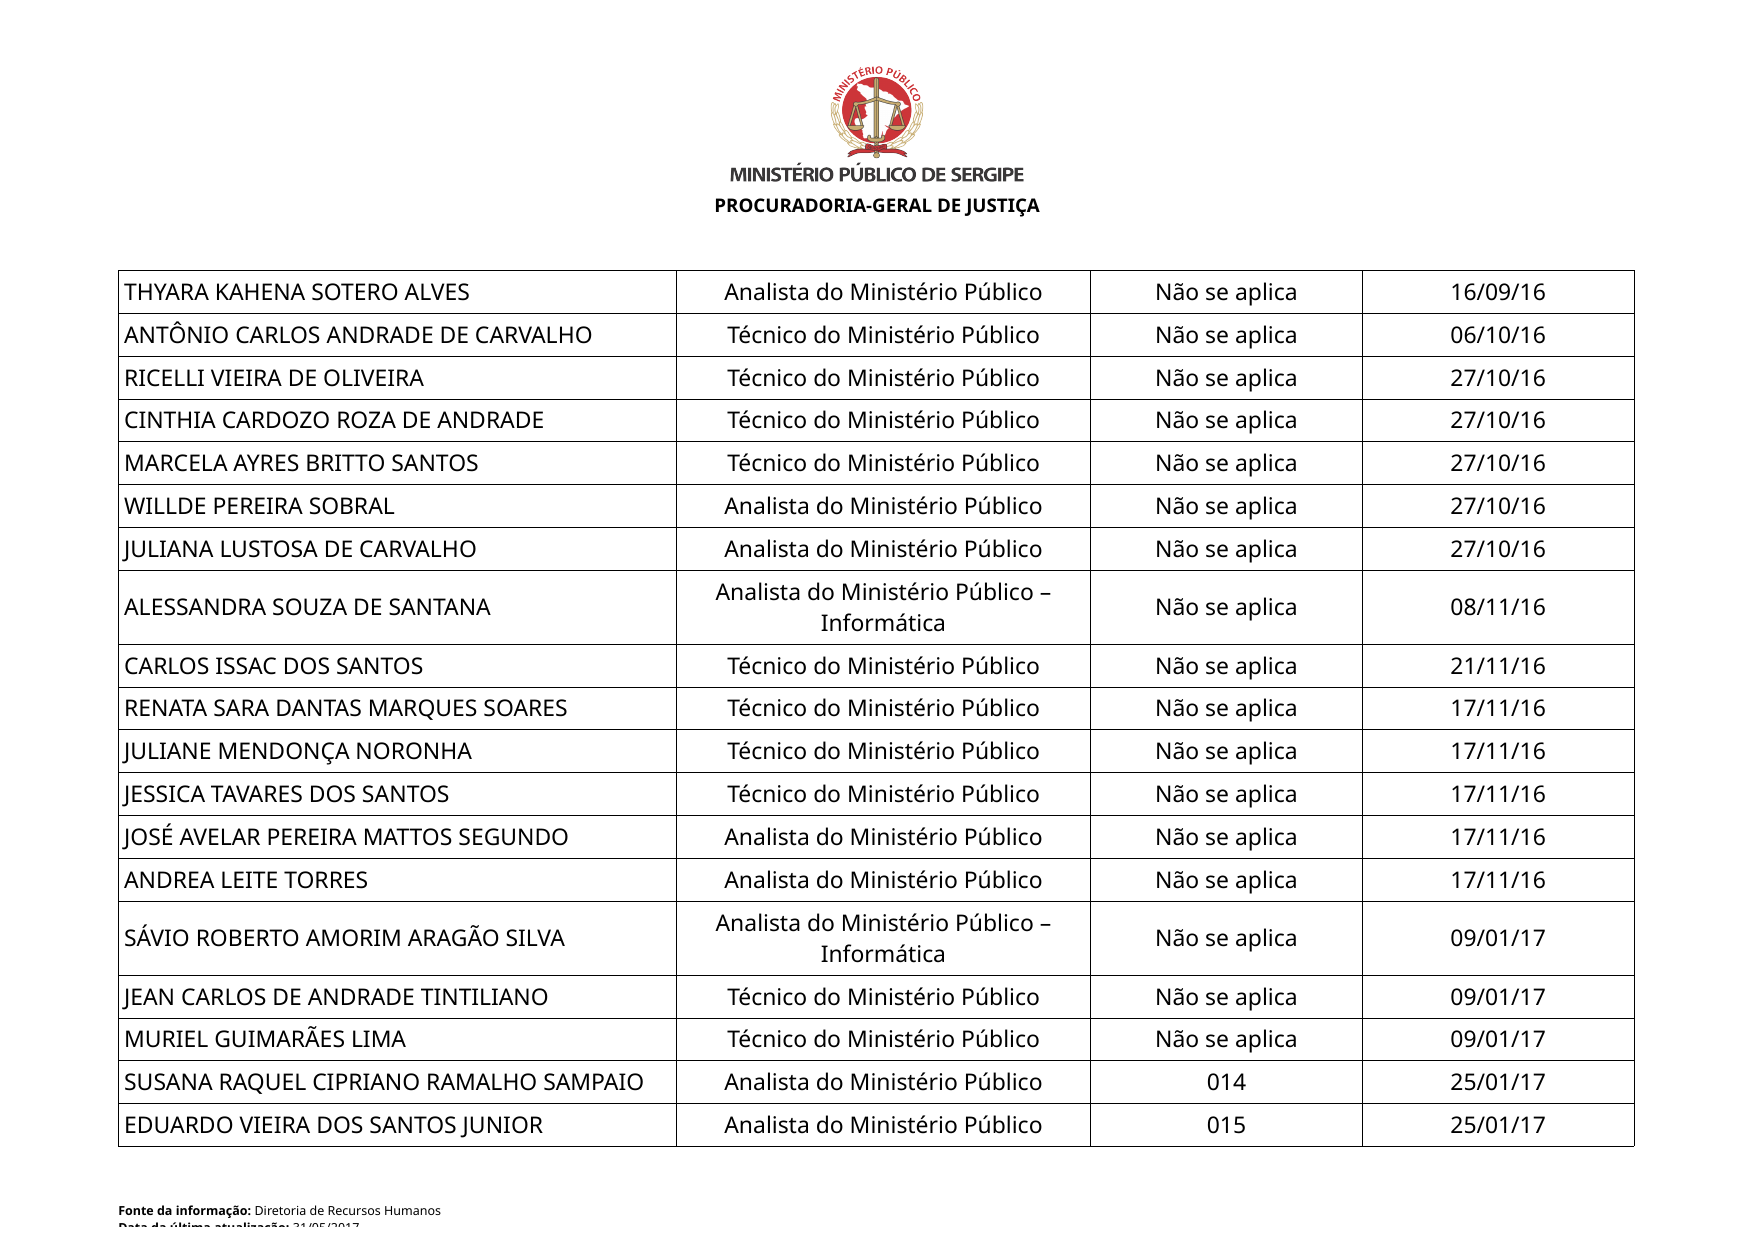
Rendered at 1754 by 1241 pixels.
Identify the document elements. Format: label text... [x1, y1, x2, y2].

table_cell Analista do Ministério Público [677, 271, 1090, 313]
table_cell Não se aplica [1091, 773, 1362, 815]
table_cell Técnico do Ministério Público [677, 314, 1090, 356]
table_cell Não se aplica [1091, 859, 1362, 901]
table_cell Não se aplica [1091, 357, 1362, 398]
table_cell 17/11/16 [1363, 859, 1634, 901]
table_cell JOSÉ AVELAR PEREIRA MATTOS SEGUNDO [119, 816, 676, 858]
table_cell MURIEL GUIMARÃES LIMA [119, 1019, 676, 1060]
table_cell EDUARDO VIEIRA DOS SANTOS JUNIOR [119, 1104, 676, 1146]
table_cell Analista do Ministério Público – Informática [677, 902, 1090, 975]
table_cell 08/11/16 [1363, 571, 1634, 644]
table_cell 27/10/16 [1363, 400, 1634, 441]
table_cell Analista do Ministério Público [677, 485, 1090, 527]
table_cell 09/01/17 [1363, 976, 1634, 1017]
table_cell Técnico do Ministério Público [677, 730, 1090, 772]
table_cell RENATA SARA DANTAS MARQUES SOARES [119, 688, 676, 729]
table_cell 09/01/17 [1363, 1019, 1634, 1060]
table_cell Não se aplica [1091, 730, 1362, 772]
table_cell Não se aplica [1091, 485, 1362, 527]
table_cell 09/01/17 [1363, 902, 1634, 975]
table_cell SÁVIO ROBERTO AMORIM ARAGÃO SILVA [119, 902, 676, 975]
table_cell Analista do Ministério Público [677, 1061, 1090, 1103]
table_cell 27/10/16 [1363, 485, 1634, 527]
table_cell Não se aplica [1091, 902, 1362, 975]
table_cell Analista do Ministério Público [677, 528, 1090, 570]
table_cell ALESSANDRA SOUZA DE SANTANA [119, 571, 676, 644]
table_cell Técnico do Ministério Público [677, 976, 1090, 1017]
table_cell Não se aplica [1091, 442, 1362, 484]
table_cell Não se aplica [1091, 1019, 1362, 1060]
table_cell ANTÔNIO CARLOS ANDRADE DE CARVALHO [119, 314, 676, 356]
table_cell Não se aplica [1091, 528, 1362, 570]
table_cell ANDREA LEITE TORRES [119, 859, 676, 901]
table_cell Técnico do Ministério Público [677, 688, 1090, 729]
table_cell Técnico do Ministério Público [677, 442, 1090, 484]
table_cell 17/11/16 [1363, 816, 1634, 858]
table_cell MARCELA AYRES BRITTO SANTOS [119, 442, 676, 484]
table_cell WILLDE PEREIRA SOBRAL [119, 485, 676, 527]
table_cell Analista do Ministério Público – Informática [677, 571, 1090, 644]
table_cell 16/09/16 [1363, 271, 1634, 313]
table_cell Não se aplica [1091, 816, 1362, 858]
table_cell Analista do Ministério Público [677, 816, 1090, 858]
table_cell Não se aplica [1091, 400, 1362, 441]
table_cell JESSICA TAVARES DOS SANTOS [119, 773, 676, 815]
table_cell Analista do Ministério Público [677, 1104, 1090, 1146]
table_cell Não se aplica [1091, 271, 1362, 313]
table_cell 27/10/16 [1363, 528, 1634, 570]
table_cell 06/10/16 [1363, 314, 1634, 356]
table_cell Técnico do Ministério Público [677, 645, 1090, 687]
table_cell 015 [1091, 1104, 1362, 1146]
table_cell JULIANA LUSTOSA DE CARVALHO [119, 528, 676, 570]
table_cell Não se aplica [1091, 688, 1362, 729]
table_cell Analista do Ministério Público [677, 859, 1090, 901]
table_cell Não se aplica [1091, 571, 1362, 644]
table_cell 25/01/17 [1363, 1104, 1634, 1146]
table_cell SUSANA RAQUEL CIPRIANO RAMALHO SAMPAIO [119, 1061, 676, 1103]
table_cell 17/11/16 [1363, 730, 1634, 772]
table_cell Não se aplica [1091, 645, 1362, 687]
table_cell 014 [1091, 1061, 1362, 1103]
table_cell 17/11/16 [1363, 688, 1634, 729]
table_cell Não se aplica [1091, 314, 1362, 356]
table_cell JEAN CARLOS DE ANDRADE TINTILIANO [119, 976, 676, 1017]
table_cell JULIANE MENDONÇA NORONHA [119, 730, 676, 772]
table_cell Técnico do Ministério Público [677, 357, 1090, 398]
table_cell Não se aplica [1091, 976, 1362, 1017]
table_cell THYARA KAHENA SOTERO ALVES [119, 271, 676, 313]
table_cell 21/11/16 [1363, 645, 1634, 687]
table_cell Técnico do Ministério Público [677, 1019, 1090, 1060]
table_cell 17/11/16 [1363, 773, 1634, 815]
table_cell CINTHIA CARDOZO ROZA DE ANDRADE [119, 400, 676, 441]
table_cell CARLOS ISSAC DOS SANTOS [119, 645, 676, 687]
table_cell Técnico do Ministério Público [677, 773, 1090, 815]
picture [730, 66, 1024, 185]
table_cell Técnico do Ministério Público [677, 400, 1090, 441]
table_cell 25/01/17 [1363, 1061, 1634, 1103]
table_cell 27/10/16 [1363, 442, 1634, 484]
table_cell 27/10/16 [1363, 357, 1634, 398]
table_cell RICELLI VIEIRA DE OLIVEIRA [119, 357, 676, 398]
